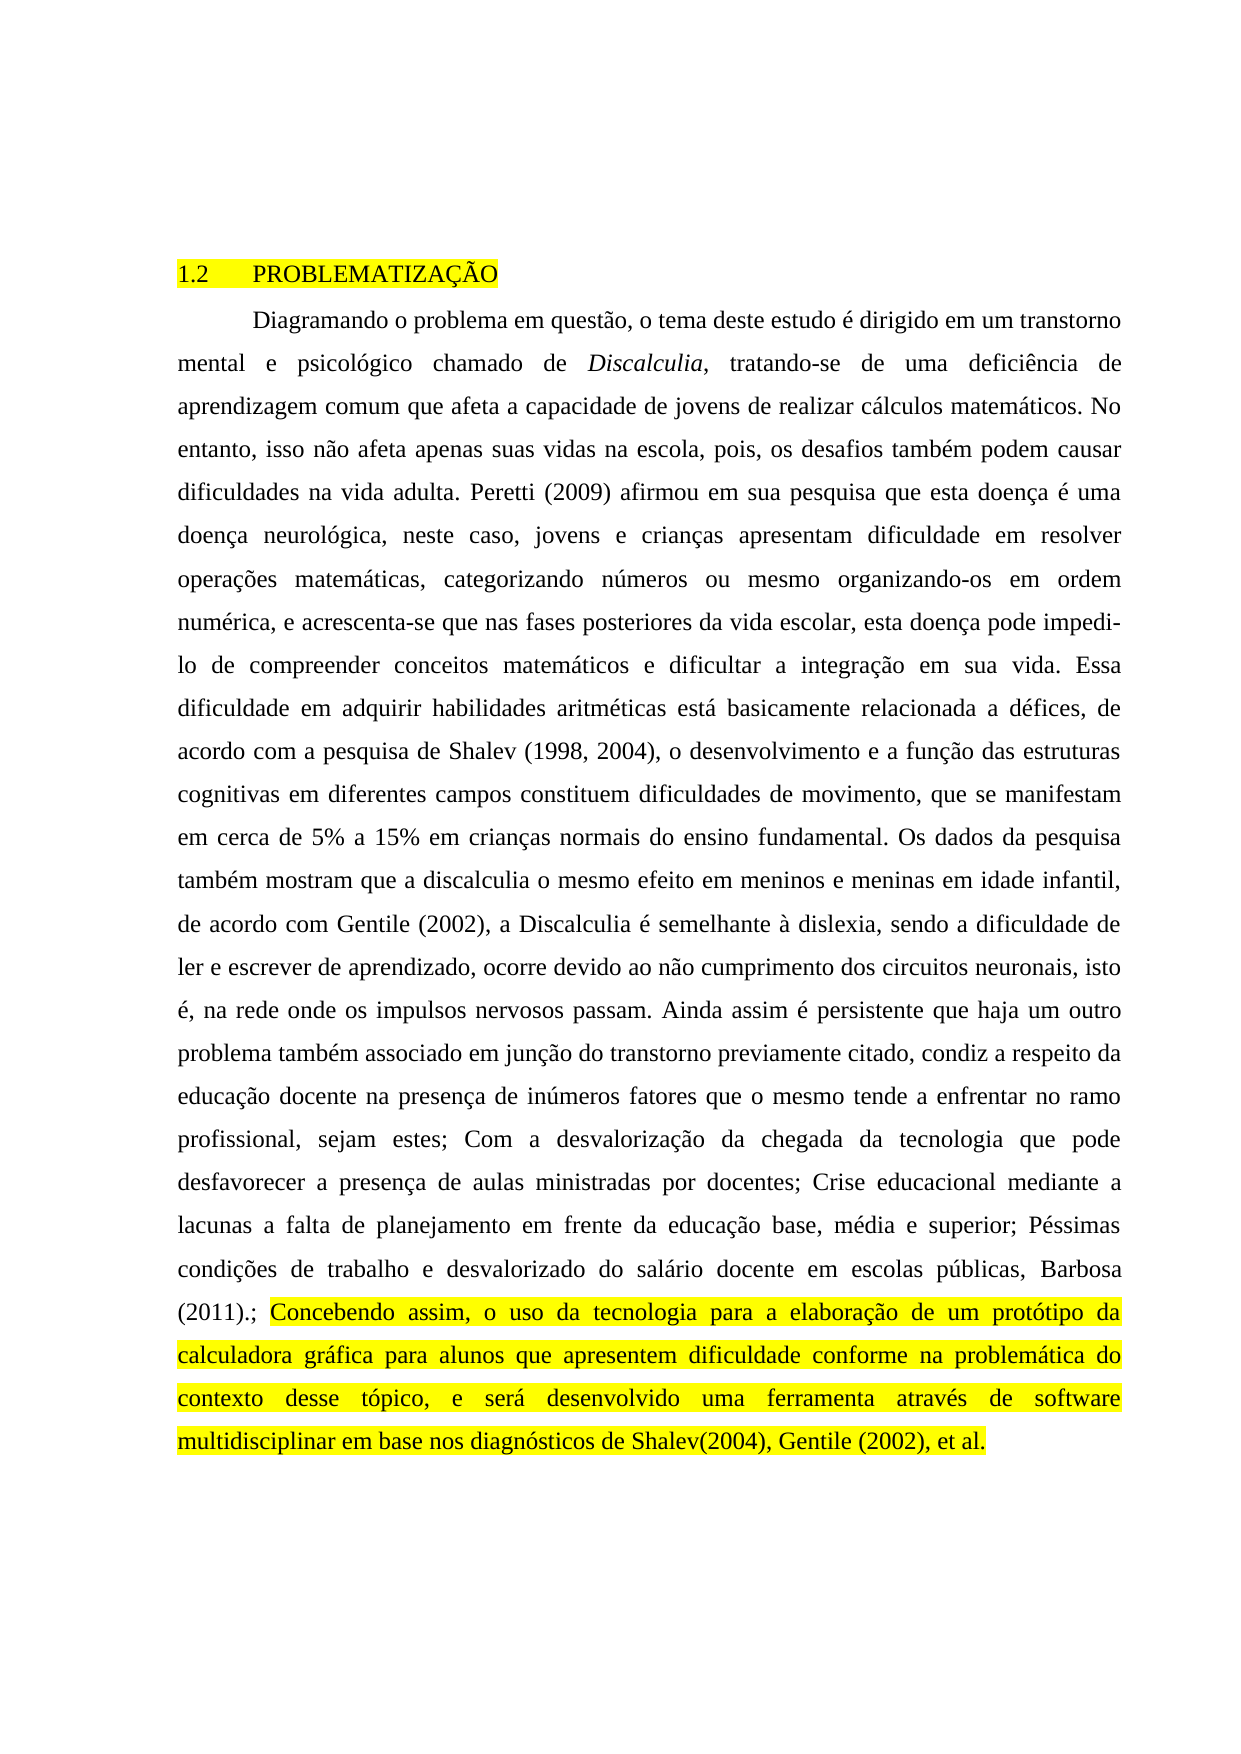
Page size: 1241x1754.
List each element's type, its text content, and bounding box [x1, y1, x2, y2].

subtitle 1.2 PROBLEMATIZAÇÃO [177, 259, 1122, 288]
text Diagramando o problema em questão, o tema deste estudo é dirigido em um transtorno mental e psicológico chamado de Discalculia, tratando-se de uma deficiência de aprendizagem comum que afeta a capacidade de jovens de realizar cálculos matemáticos. No entanto, isso não afeta apenas suas vidas na escola, pois, os desafios também podem causar dificuldades na vida adulta. Peretti (2009) afirmou em sua pesquisa que esta doença é uma doença neurológica, neste caso, jovens e crianças apresentam dificuldade em resolver operações matemáticas, categorizando números ou mesmo organizando-os em ordem numérica, e acrescenta-se que nas fases posteriores da vida escolar, esta doença pode impedi-lo de compreender conceitos matemáticos e dificultar a integração em sua vida. Essa dificuldade em adquirir habilidades aritméticas está basicamente relacionada a défices, de acordo com a pesquisa de Shalev (1998, 2004), o desenvolvimento e a função das estruturas cognitivas em diferentes campos constituem dificuldades de movimento, que se manifestam em cerca de 5% a 15% em crianças normais do ensino fundamental. Os dados da pesquisa também mostram que a discalculia o mesmo efeito em meninos e meninas em idade infantil, de acordo com Gentile (2002), a Discalculia é semelhante à dislexia, sendo a dificuldade de ler e escrever de aprendizado, ocorre devido ao não cumprimento dos circuitos neuronais, isto é, na rede onde os impulsos nervosos passam. Ainda assim é persistente que haja um outro problema também associado em junção do transtorno previamente citado, condiz a respeito da educação docente na presença de inúmeros fatores que o mesmo tende a enfrentar no ramo profissional, sejam estes; Com a desvalorização da chegada da tecnologia que pode desfavorecer a presença de aulas ministradas por docentes; Crise educacional mediante a lacunas a falta de planejamento em frente da educação base, média e superior; Péssimas condições de trabalho e desvalorizado do salário docente em escolas públicas, Barbosa (2011).; Concebendo assim, o uso da tecnologia para a elaboração de um protótipo da calculadora gráfica para alunos que apresentem dificuldade conforme na problemática do contexto desse tópico, e será desenvolvido uma ferramenta através de software multidisciplinar em base nos diagnósticos de Shalev(2004), Gentile (2002), et al. [177, 305, 1122, 1455]
